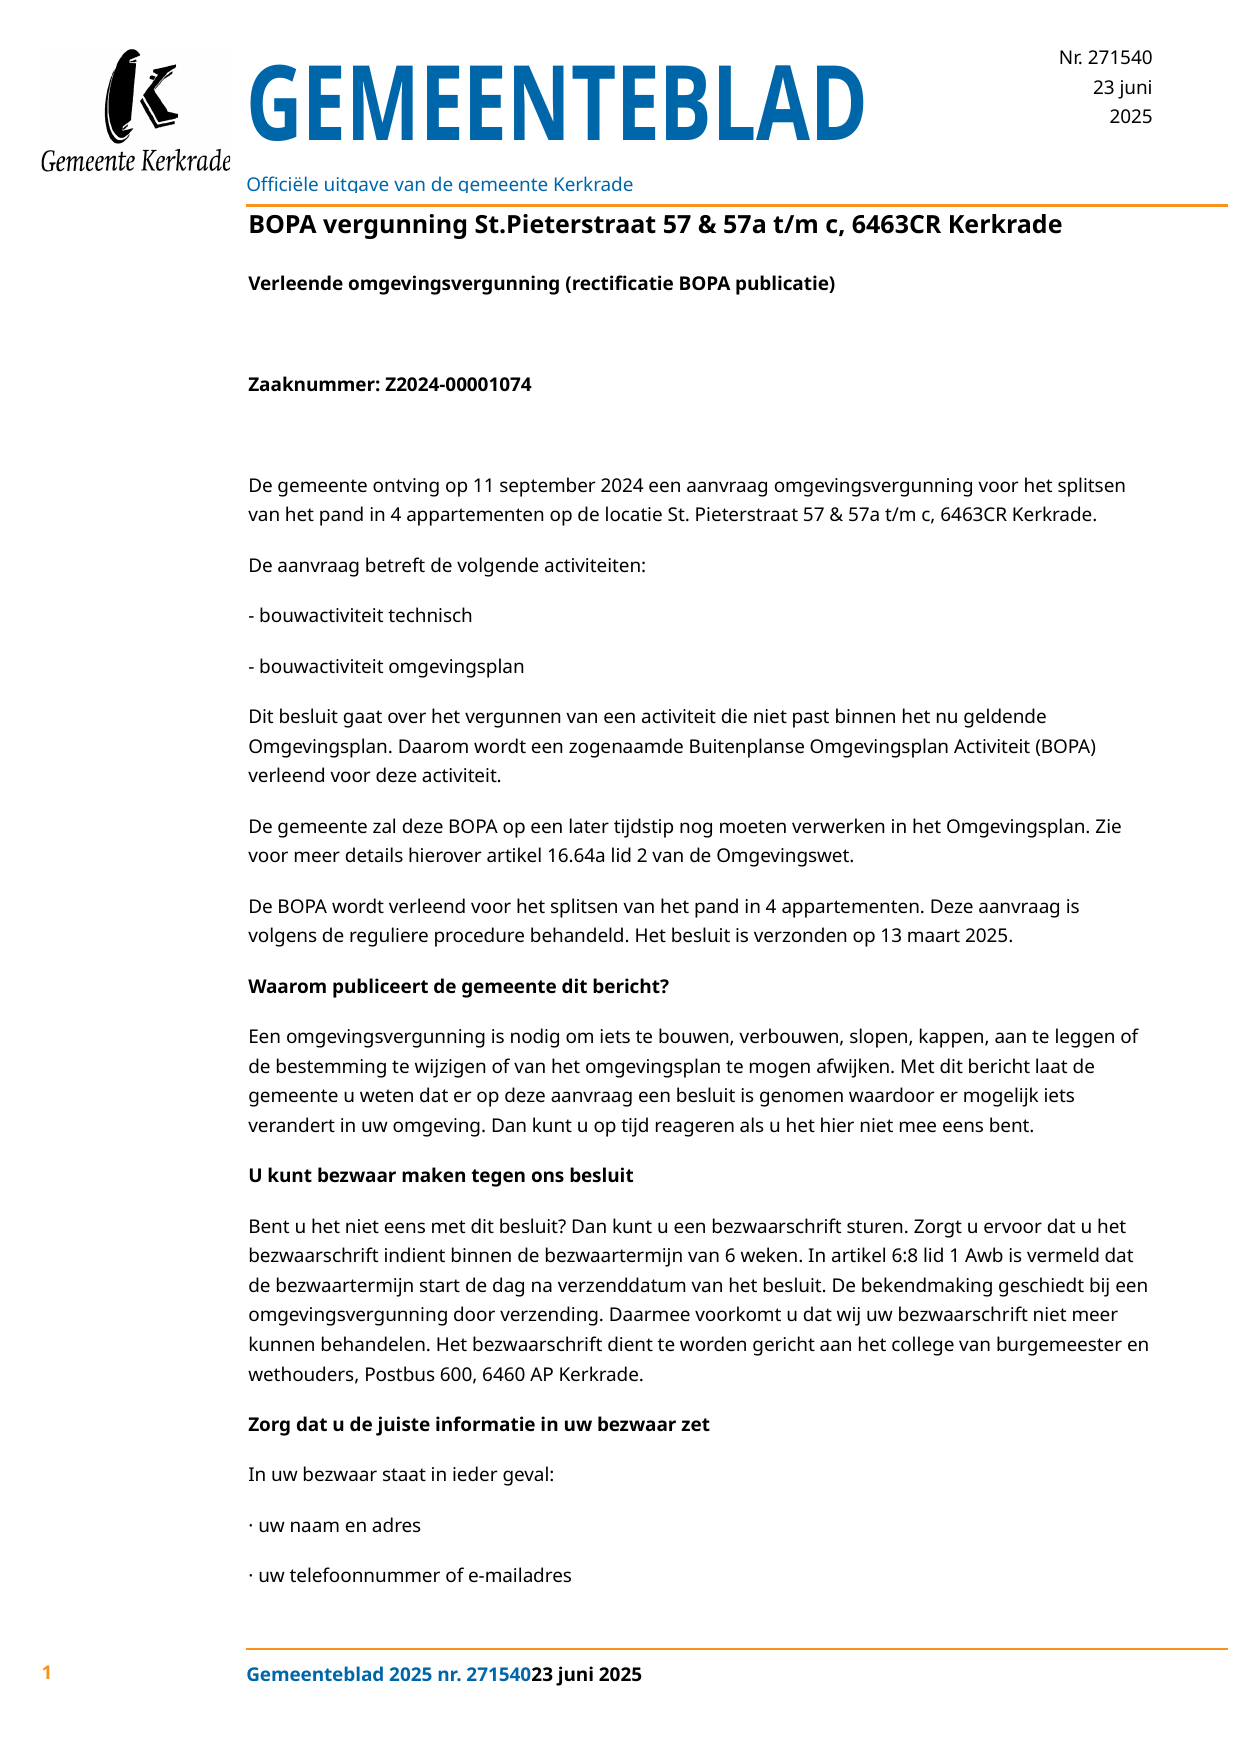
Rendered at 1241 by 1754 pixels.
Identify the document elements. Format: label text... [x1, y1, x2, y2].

text De gemeente zal deze BOPA op een later tijdstip nog moeten verwerken in het Omgevingsplan. Zie voor meer details hierover artikel 16.64a lid 2 van de Omgevingswet. [248, 813, 1152, 868]
text De gemeente ontving op 11 september 2024 een aanvraag omgevingsvergunning voor het splitsen van het pand in 4 appartementen op de locatie St. Pieterstraat 57 & 57a t/m c, 6463CR Kerkrade. [248, 472, 1152, 527]
text Waarom publiceert de gemeente dit bericht? [248, 973, 1152, 998]
text - bouwactiviteit technisch [248, 602, 1152, 628]
text In uw bezwaar staat in ieder geval: [248, 1462, 1152, 1487]
text Een omgevingsvergunning is nodig om iets te bouwen, verbouwen, slopen, kappen, aan te leggen of de bestemming te wijzigen of van het omgevingsplan te mogen afwijken. Met dit bericht laat de gemeente u weten dat er op deze aanvraag een besluit is genomen waardoor er mogelijk iets verandert in uw omgeving. Dan kunt u op tijd reageren als u het hier niet mee eens bent. [248, 1023, 1152, 1138]
text De BOPA wordt verleend voor het splitsen van het pand in 4 appartementen. Deze aanvraag is volgens de reguliere procedure behandeld. Het besluit is verzonden op 13 maart 2025. [248, 893, 1152, 948]
picture [41, 47, 231, 172]
text Zaaknummer: Z2024-00001074 [248, 371, 1152, 397]
text U kunt bezwaar maken tegen ons besluit [248, 1162, 1152, 1188]
text Bent u het niet eens met dit besluit? Dan kunt u een bezwaarschrift sturen. Zorgt u ervoor dat u het bezwaarschrift indient binnen de bezwaartermijn van 6 weken. In artikel 6:8 lid 1 Awb is vermeld dat de bezwaartermijn start de dag na verzenddatum van het besluit. De bekendmaking geschiedt bij een omgevingsvergunning door verzending. Daarmee voorkomt u dat wij uw bezwaarschrift niet meer kunnen behandelen. Het bezwaarschrift dient te worden gericht aan het college van burgemeester en wethouders, Postbus 600, 6460 AP Kerkrade. [248, 1213, 1152, 1386]
text · uw telefoonnummer of e-mailadres [248, 1562, 1152, 1588]
text · uw naam en adres [248, 1512, 1152, 1538]
text Dit besluit gaat over het vergunnen van een activiteit die niet past binnen het nu geldende Omgevingsplan. Daarom wordt een zogenaamde Buitenplanse Omgevingsplan Activiteit (BOPA) verleend voor deze activiteit. [248, 703, 1152, 788]
text BOPA vergunning St.Pieterstraat 57 & 57a t/m c, 6463CR Kerkrade [248, 207, 1152, 241]
text Zorg dat u de juiste informatie in uw bezwaar zet [248, 1411, 1152, 1437]
text De aanvraag betreft de volgende activiteiten: [248, 552, 1152, 578]
text Verleende omgevingsvergunning (rectificatie BOPA publicatie) [248, 270, 1152, 296]
text - bouwactiviteit omgevingsplan [248, 653, 1152, 678]
